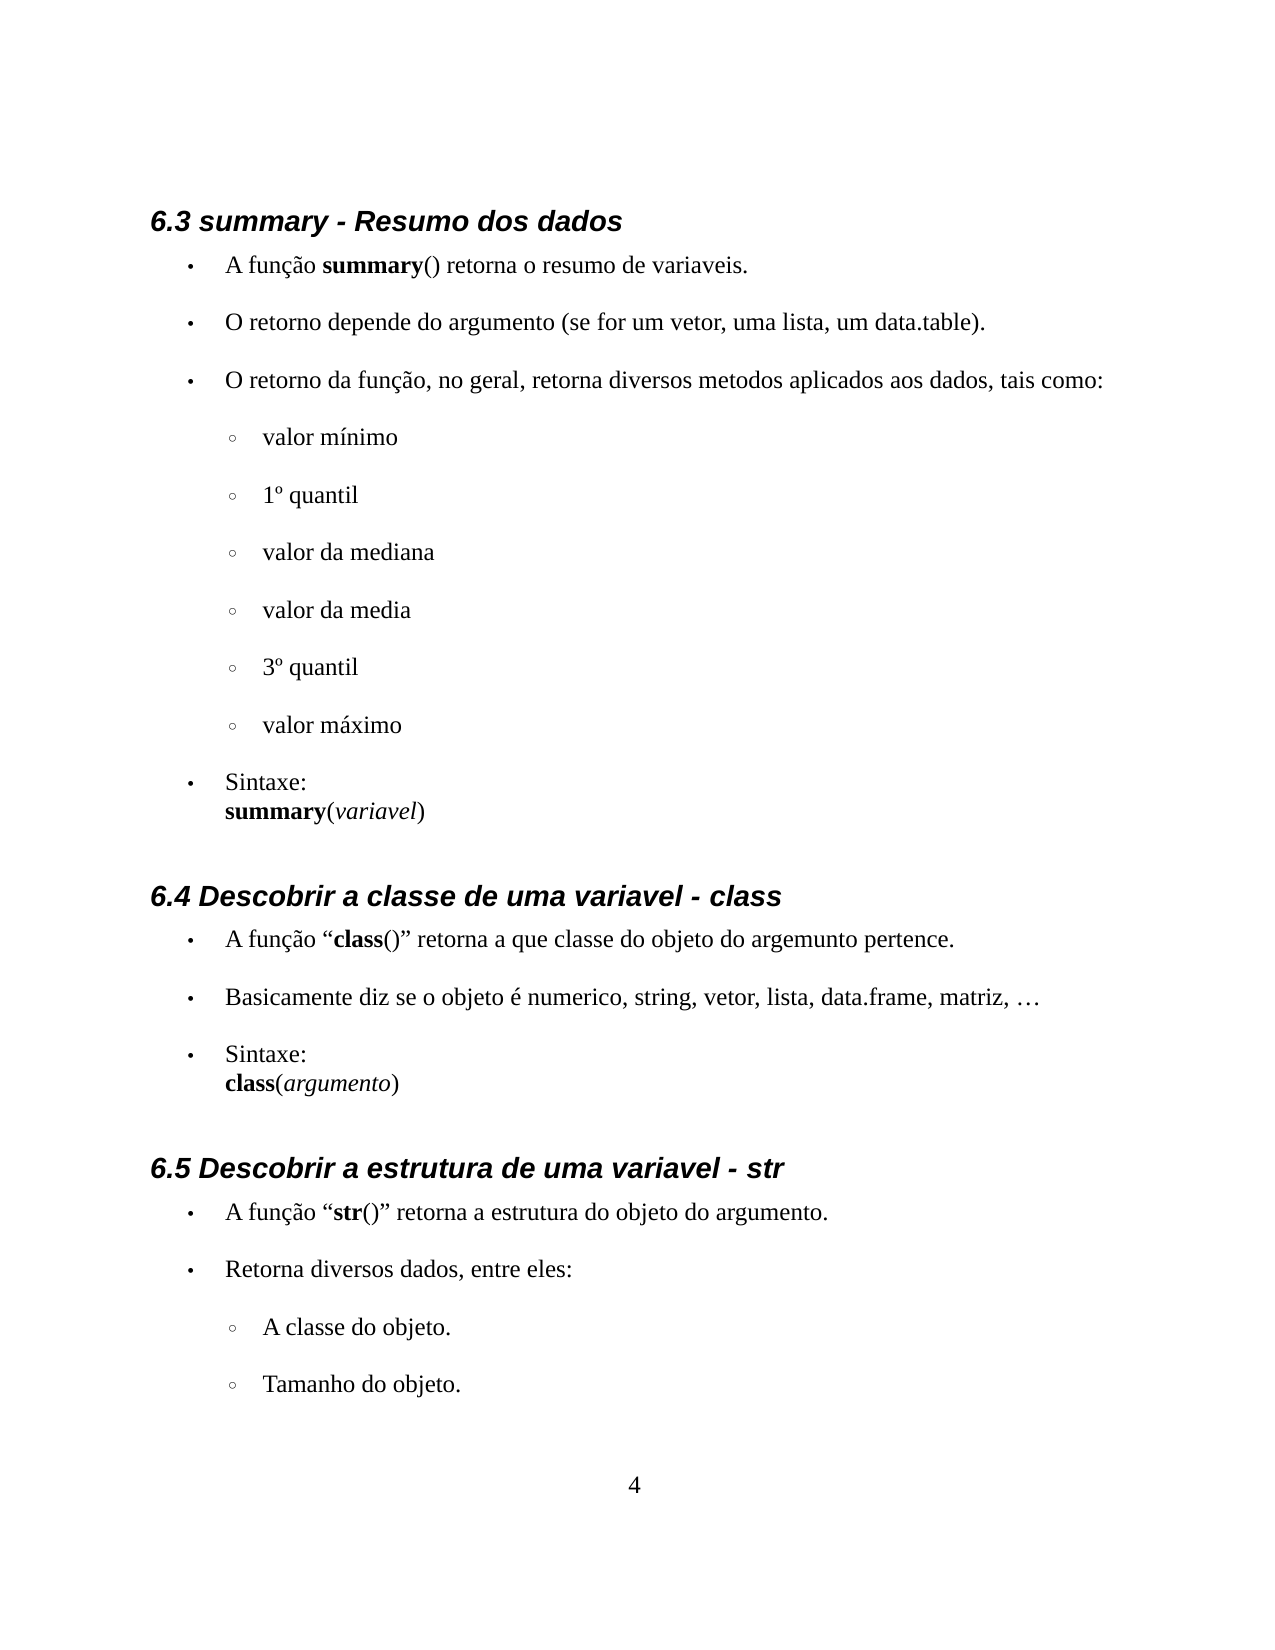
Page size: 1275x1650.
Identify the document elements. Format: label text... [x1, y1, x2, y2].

list O retorno depende do argumento (se for um vetor, uma lista, um data.table). [187, 307, 1125, 365]
list Sintaxe: class(argumento) [187, 1039, 1125, 1126]
list Tamanho do objeto. [225, 1369, 1125, 1427]
list valor máximo [225, 710, 1125, 767]
list [225, 150, 1125, 179]
list O retorno da função, no geral, retorna diversos metodos aplicados aos dados, tais como: [187, 365, 1125, 422]
list valor da media [225, 595, 1125, 652]
subtitle 6.5 Descobrir a estrutura de uma variavel - str [150, 1151, 1125, 1184]
list Basicamente diz se o objeto é numerico, string, vetor, lista, data.frame, matriz, … [187, 982, 1125, 1039]
subtitle 6.3 summary - Resumo dos dados [150, 204, 1125, 237]
list Retorna diversos dados, entre eles: [187, 1254, 1125, 1312]
list valor mínimo [225, 422, 1125, 480]
list 3º quantil [225, 652, 1125, 710]
subtitle 6.4 Descobrir a classe de uma variavel - class [150, 878, 1125, 912]
list A classe do objeto. [225, 1312, 1125, 1369]
list 1º quantil [225, 480, 1125, 537]
list A função summary() retorna o resumo de variaveis. [187, 250, 1125, 307]
list Sintaxe: summary(variavel) [187, 767, 1125, 853]
list A função “str()” retorna a estrutura do objeto do argumento. [187, 1197, 1125, 1254]
list valor da mediana [225, 537, 1125, 595]
list A função “class()” retorna a que classe do objeto do argemunto pertence. [187, 924, 1125, 982]
